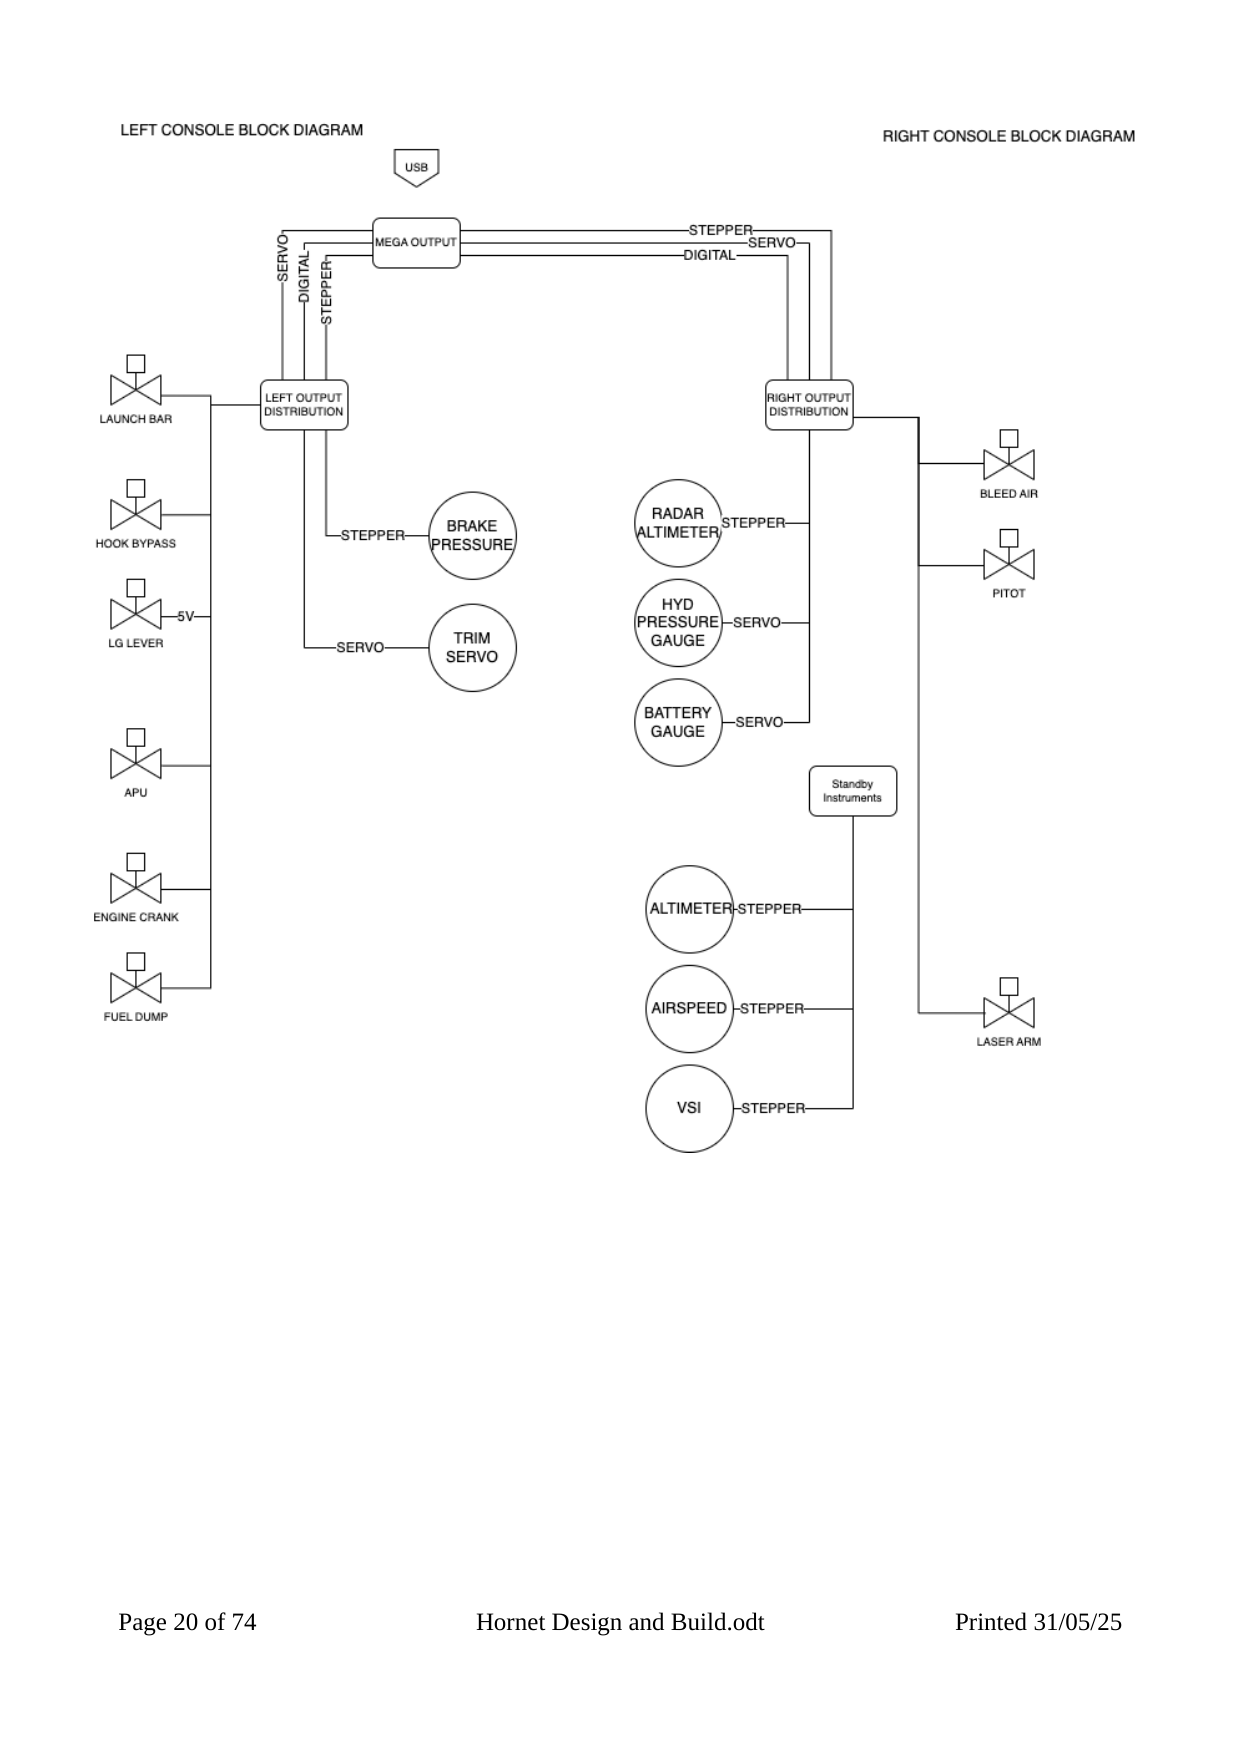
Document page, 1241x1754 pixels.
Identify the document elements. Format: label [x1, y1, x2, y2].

picture [93, 118, 1147, 1153]
